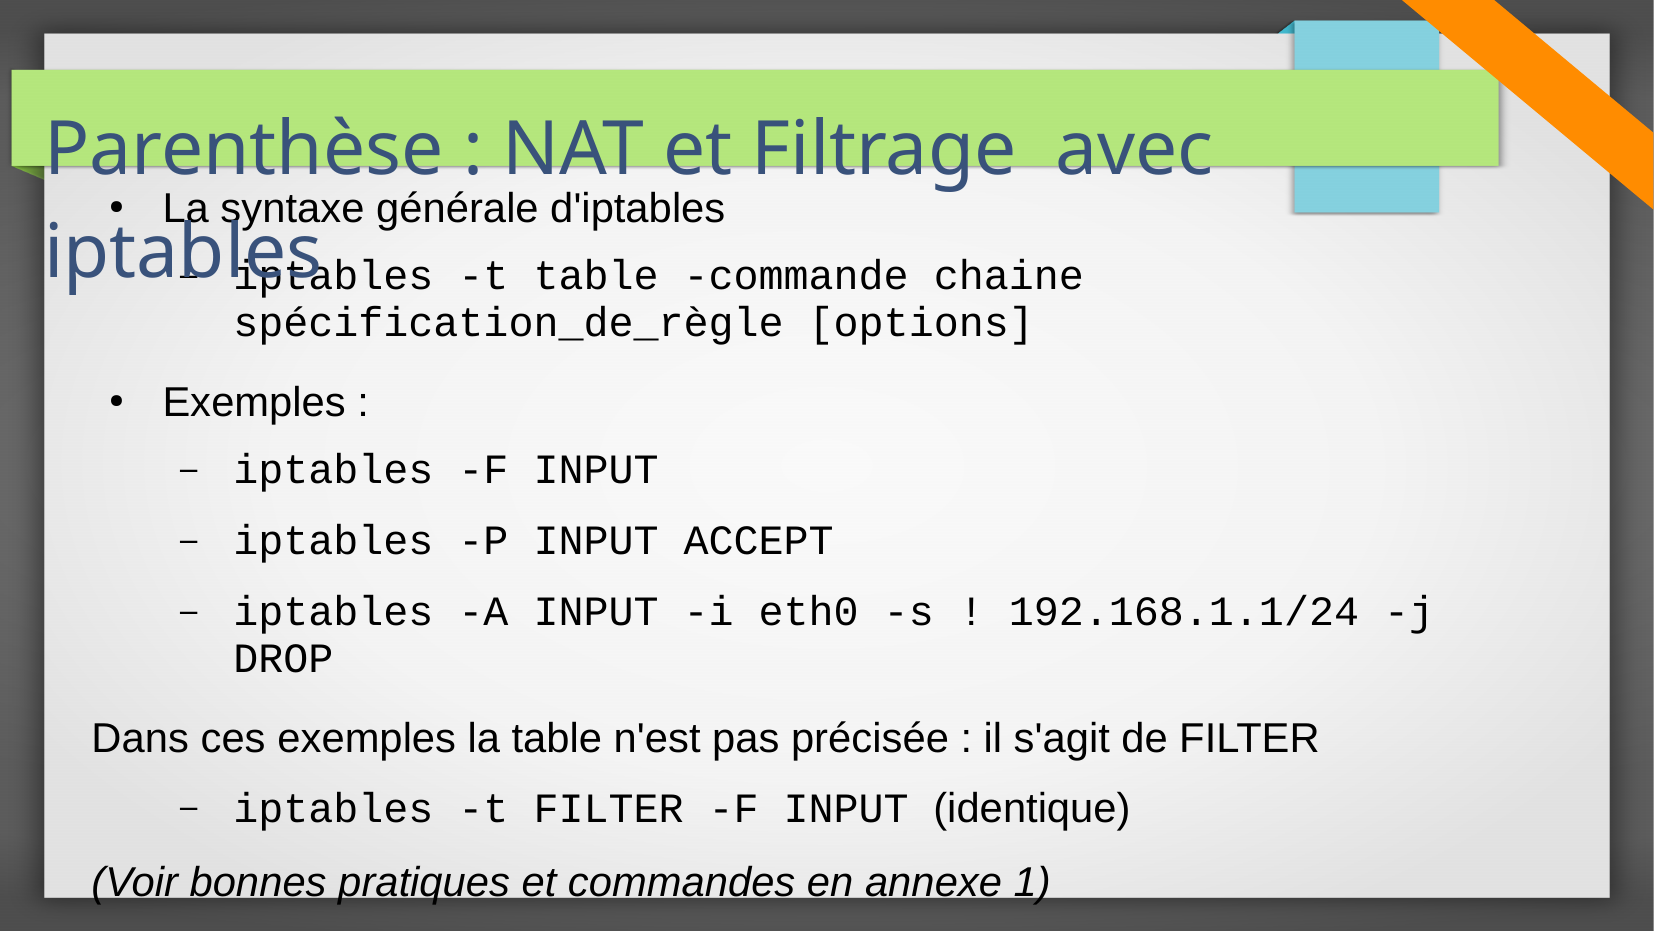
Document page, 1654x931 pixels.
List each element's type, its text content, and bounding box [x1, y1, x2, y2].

picture [0, 0, 1654, 931]
picture [1496, 0, 1654, 132]
text_box La syntaxe générale d'iptables iptables -t table -commande chaine spécification_de_règle [options] Exemples : iptables -F INPUT iptables -P INPUT ACCEPT iptables -A INPUT -i eth0 -s ! 192.168.1.1/24 -j DROP Dans ces exemples la table n'est pas précisée : il s'agit de FILTER iptables -t FILTER -F INPUT (identique) (Voir bonnes pratiques et commandes en annexe 1) [76, 177, 1565, 913]
text_box Parenthèse : NAT et Filtrage avec iptables [29, 87, 1447, 178]
